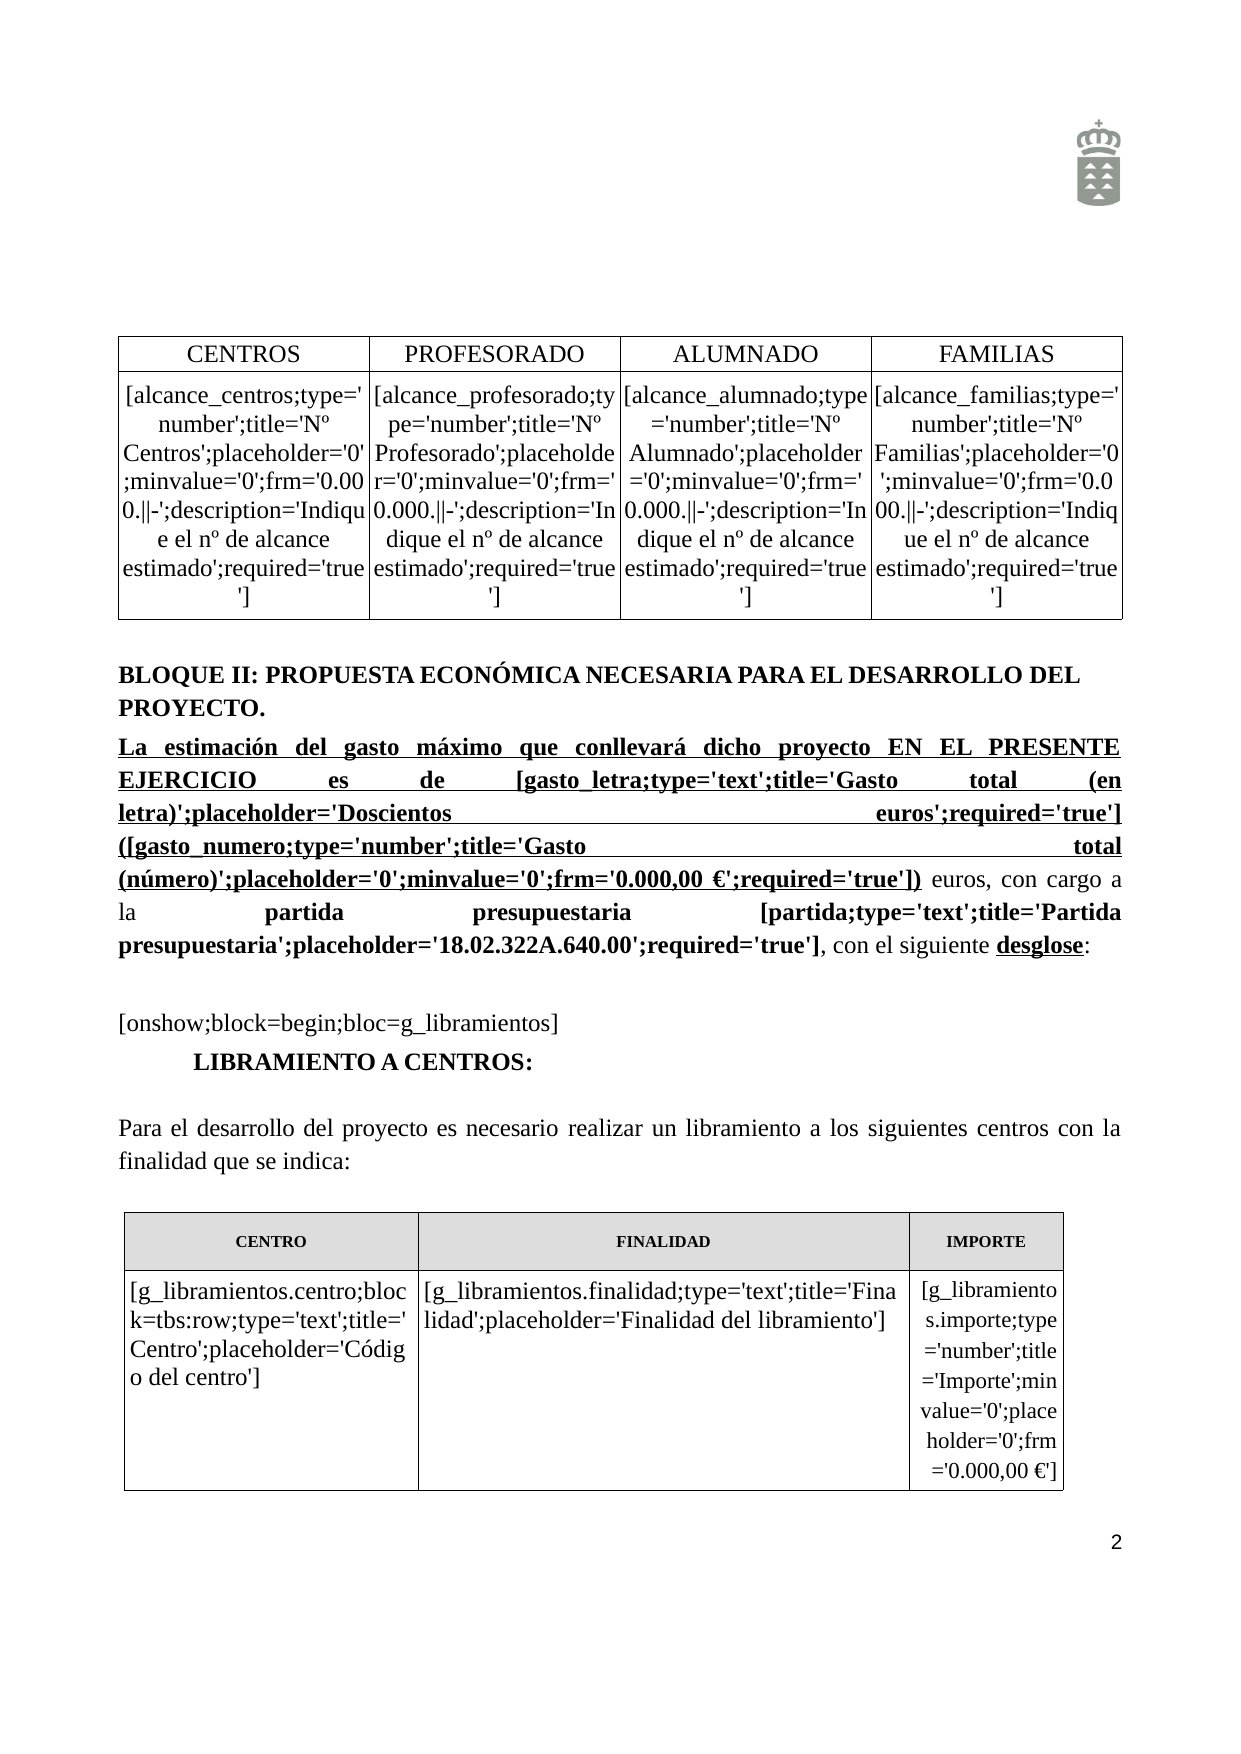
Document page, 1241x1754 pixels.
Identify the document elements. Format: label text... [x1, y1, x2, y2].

table_header IMPORTE [910, 1213, 1063, 1270]
table_cell [g_libramientos.importe;type='number';title='Importe';minvalue='0';placeholder='0';frm='0.000,00 €'] [910, 1271, 1063, 1489]
text La estimación del gasto máximo que conllevará dicho proyecto EN EL PRESENTE EJERCICIO es de [gasto_letra;type='text';title='Gasto total (en [118, 732, 1122, 790]
table_header FINALIDAD [419, 1213, 909, 1270]
text letra)';placeholder='Doscientos euros';required='true'] [118, 791, 1122, 823]
text Para el desarrollo del proyecto es necesario realizar un libramiento a los siguientes centros con la finalidad que se indica: [118, 1113, 1122, 1174]
list BLOQUE II: PROPUESTA ECONÓMICA NECESARIA PARA EL DESARROLLO DEL PROYECTO. [118, 660, 1122, 721]
table_cell [alcance_alumnado;type='number';title='Nº Alumnado';placeholder='0';minvalue='0';frm='0.000.||-';description='Indique el nº de alcance estimado';required='true'] [621, 372, 871, 619]
table_cell [alcance_profesorado;type='number';title='Nº Profesorado';placeholder='0';minvalue='0';frm='0.000.||-';description='Indique el nº de alcance estimado';required='true'] [370, 372, 620, 619]
table_header CENTROS [119, 337, 369, 371]
text (número)';placeholder='0';minvalue='0';frm='0.000,00 €';required='true']) euros, con cargo a la partida presupuestaria [partida;type='text';title='Partida presupuestaria';placeholder='18.02.322A.640.00';required='true'], con el siguiente desglose: [118, 857, 1122, 958]
table_cell [alcance_familias;type='number';title='Nº Familias';placeholder='0';minvalue='0';frm='0.000.||-';description='Indique el nº de alcance estimado';required='true'] [872, 372, 1122, 619]
table_header ALUMNADO [621, 337, 871, 371]
picture [1076, 119, 1121, 206]
text ([gasto_numero;type='number';title='Gasto total [118, 824, 1122, 856]
table_cell [alcance_centros;type='number';title='Nº Centros';placeholder='0';minvalue='0';frm='0.000.||-';description='Indique el nº de alcance estimado';required='true'] [119, 372, 369, 619]
text [onshow;block=begin;bloc=g_libramientos] [118, 1008, 1122, 1036]
table_header PROFESORADO [370, 337, 620, 371]
table_header FAMILIAS [872, 337, 1122, 371]
table_cell [g_libramientos.finalidad;type='text';title='Finalidad';placeholder='Finalidad del libramiento'] [419, 1271, 909, 1489]
list LIBRAMIENTO A CENTROS: [156, 1047, 1122, 1075]
table_cell [g_libramientos.centro;block=tbs:row;type='text';title='Centro';placeholder='Código del centro'] [125, 1271, 418, 1489]
table_header CENTRO [125, 1213, 418, 1270]
